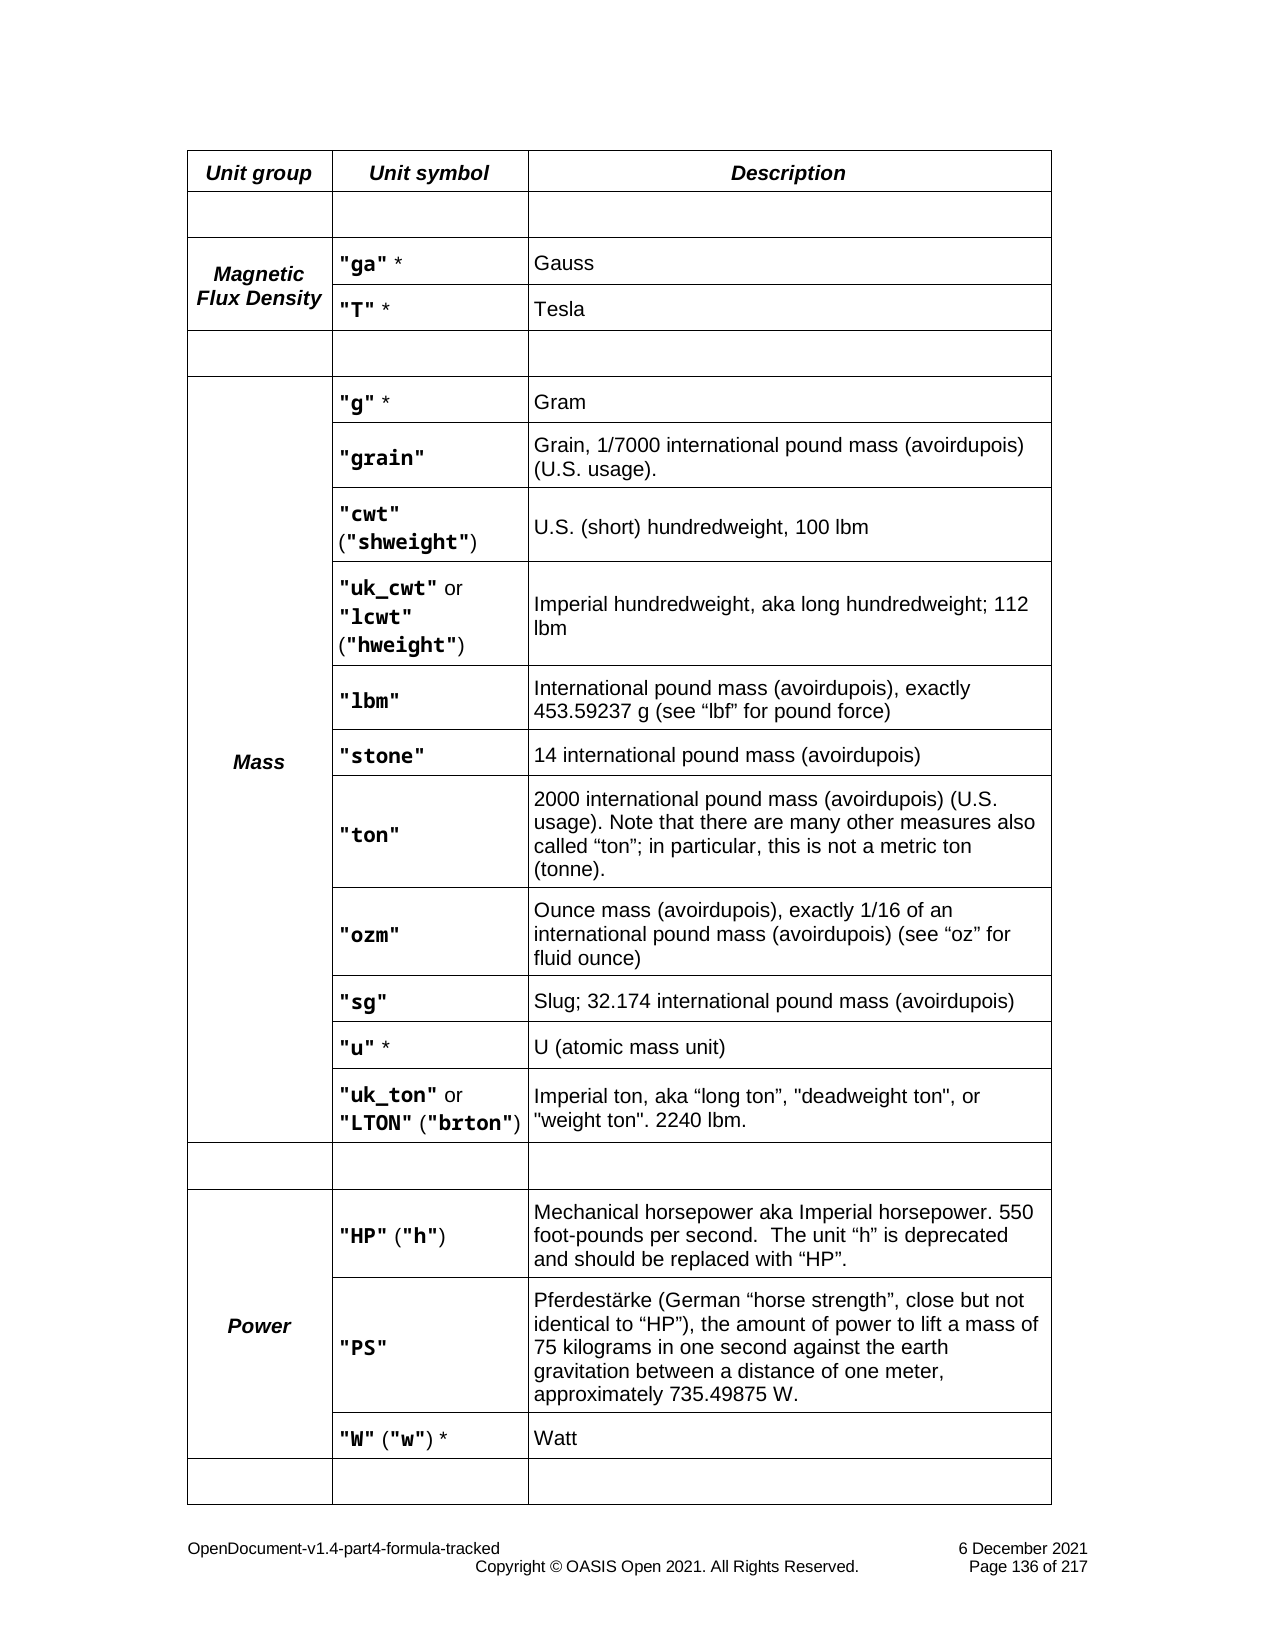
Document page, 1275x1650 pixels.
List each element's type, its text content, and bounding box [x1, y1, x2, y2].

table_cell "u" * [333, 1022, 528, 1068]
table_header Description [529, 151, 1051, 191]
table_cell U (atomic mass unit) [529, 1022, 1051, 1068]
table_cell Gram [529, 377, 1051, 422]
table_cell "grain" [333, 423, 528, 487]
table_cell [333, 1459, 528, 1504]
table_cell 14 international pound mass (avoirdupois) [529, 730, 1051, 775]
table_cell Imperial hundredweight, aka long hundredweight; 112 lbm [529, 562, 1051, 664]
table_cell "lbm" [333, 666, 528, 729]
table_cell Ounce mass (avoirdupois), exactly 1/16 of an international pound mass (avoirdupois) (see “oz” for fluid ounce) [529, 888, 1051, 975]
table_cell "stone" [333, 730, 528, 775]
table_cell "cwt" ("shweight") [333, 488, 528, 561]
table_cell [333, 331, 528, 376]
table_cell Watt [529, 1413, 1051, 1458]
table_cell Gauss [529, 238, 1051, 283]
table_cell [529, 331, 1051, 376]
table_cell [188, 192, 332, 237]
table_cell "uk_cwt" or "lcwt" ("hweight") [333, 562, 528, 664]
table_cell 2000 international pound mass (avoirdupois) (U.S. usage). Note that there are many other measures also called “ton”; in particular, this is not a metric ton (tonne). [529, 776, 1051, 887]
table_cell [529, 1143, 1051, 1188]
table_cell U.S. (short) hundredweight, 100 lbm [529, 488, 1051, 561]
table_cell "ozm" [333, 888, 528, 975]
table_cell "PS" [333, 1278, 528, 1412]
table_cell Grain, 1/7000 international pound mass (avoirdupois) (U.S. usage). [529, 423, 1051, 487]
table_cell Mechanical horsepower aka Imperial horsepower. 550 foot-pounds per second. The unit “h” is deprecated and should be replaced with “HP”. [529, 1190, 1051, 1277]
table_cell Mass [188, 377, 332, 1142]
table_cell Pferdestärke (German “horse strength”, close but not identical to “HP”), the amount of power to lift a mass of 75 kilograms in one second against the earth gravitation between a distance of one meter, approximately 735.49875 W. [529, 1278, 1051, 1412]
table_cell International pound mass (avoirdupois), exactly 453.59237 g (see “lbf” for pound force) [529, 666, 1051, 729]
table_cell Power [188, 1190, 332, 1458]
table_cell "uk_ton" or "LTON" ("brton") [333, 1069, 528, 1142]
table_cell "ton" [333, 776, 528, 887]
table_cell "HP" ("h") [333, 1190, 528, 1277]
table_cell [333, 1143, 528, 1188]
table_cell "W" ("w") * [333, 1413, 528, 1458]
table_header Unit group [188, 151, 332, 191]
table_cell "sg" [333, 976, 528, 1021]
table_cell Magnetic Flux Density [188, 238, 332, 329]
table_cell "g" * [333, 377, 528, 422]
table_cell [188, 1459, 332, 1504]
table_cell [529, 192, 1051, 237]
table_cell [188, 1143, 332, 1188]
table_cell [333, 192, 528, 237]
table_cell Tesla [529, 285, 1051, 329]
table_cell "ga" * [333, 238, 528, 283]
table_cell [529, 1459, 1051, 1504]
table_header Unit symbol [333, 151, 528, 191]
table_cell [188, 331, 332, 376]
table_cell "T" * [333, 285, 528, 329]
table_cell Slug; 32.174 international pound mass (avoirdupois) [529, 976, 1051, 1021]
table_cell Imperial ton, aka “long ton”, "deadweight ton", or "weight ton". 2240 lbm. [529, 1069, 1051, 1142]
